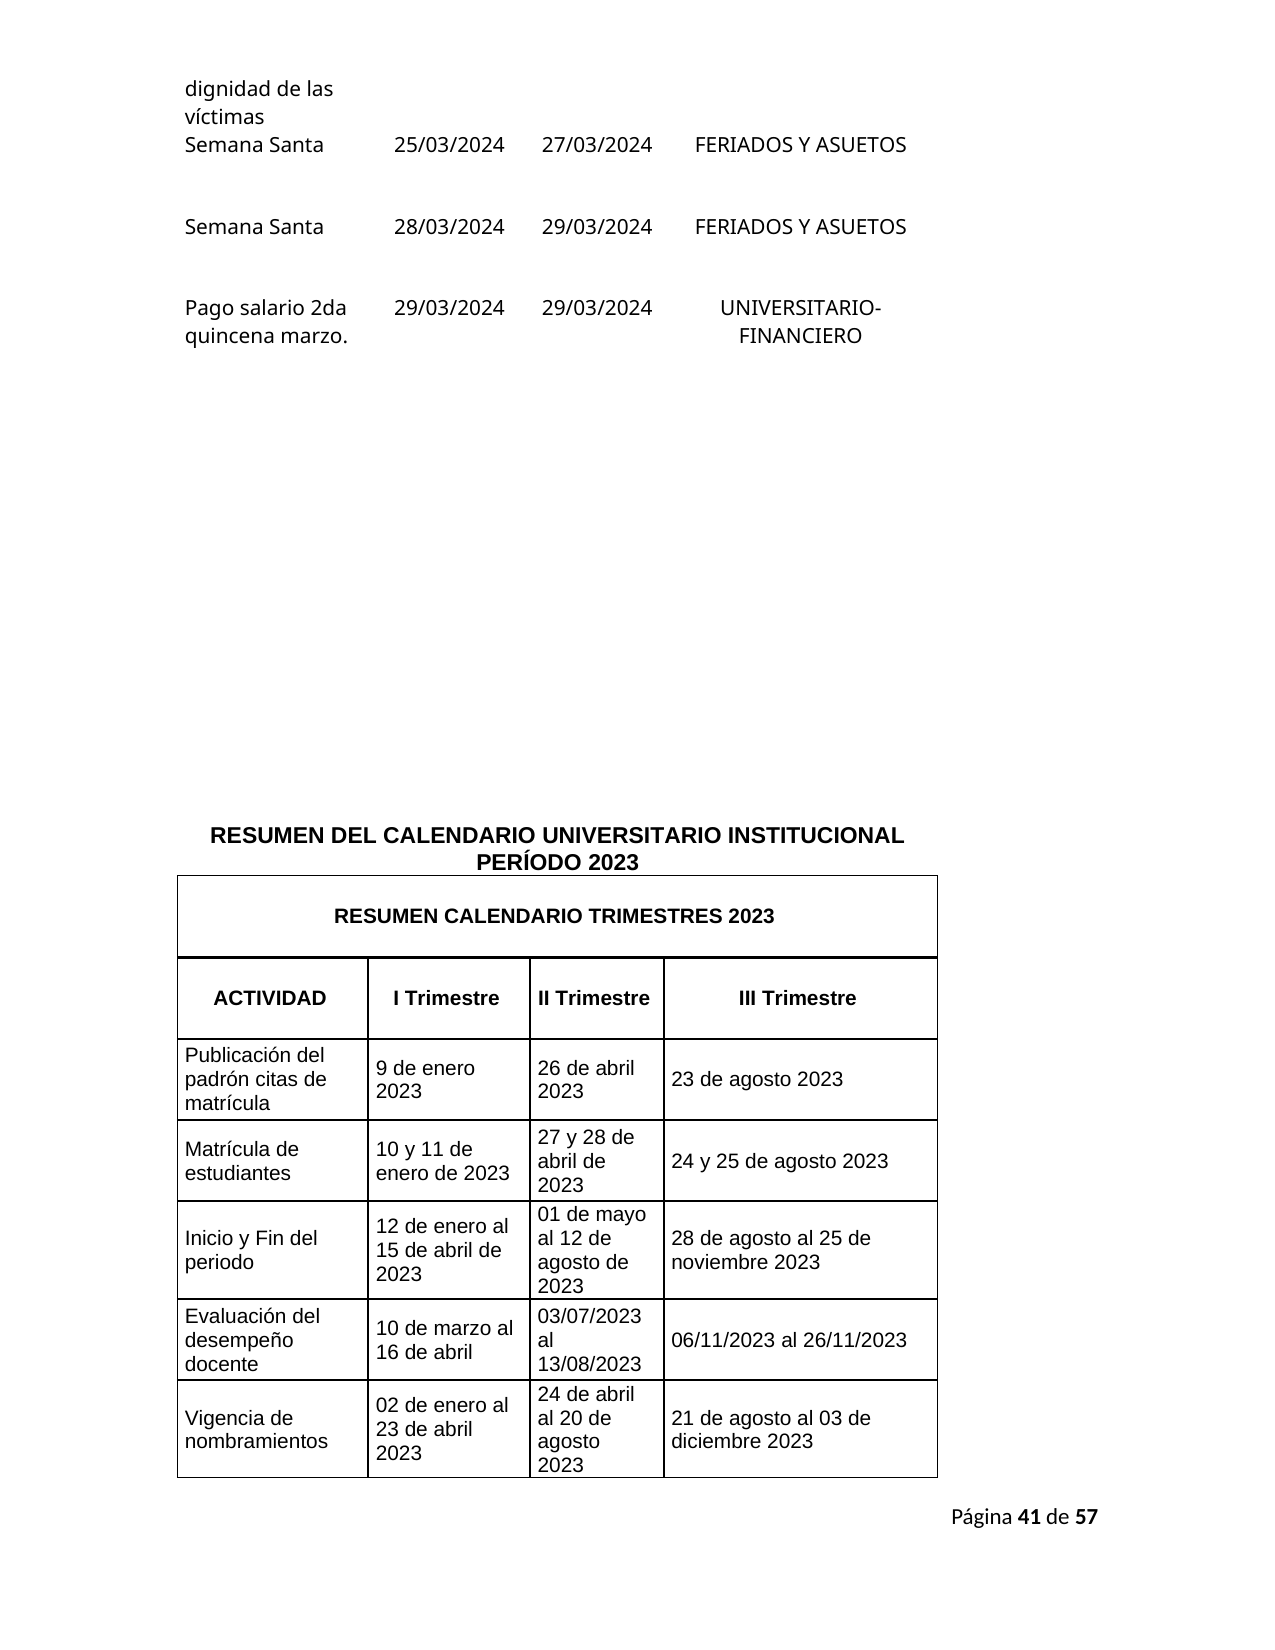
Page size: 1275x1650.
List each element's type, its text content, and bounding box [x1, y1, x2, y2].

table_cell [938, 212, 959, 293]
table_cell 10 de marzo al 16 de abril [369, 1300, 529, 1379]
table_cell [368, 74, 530, 131]
table_cell III Trimestre [665, 959, 937, 1038]
table_cell 27/03/2024 [530, 131, 664, 212]
table_cell ACTIVIDAD [178, 959, 367, 1038]
table_cell 26 de abril 2023 [531, 1040, 663, 1119]
table_cell RESUMEN CALENDARIO TRIMESTRES 2023 [178, 876, 937, 956]
table_cell 9 de enero 2023 [369, 1040, 529, 1119]
table_cell Vigencia de nombramientos [178, 1381, 367, 1477]
table_cell 29/03/2024 [530, 212, 664, 293]
table_cell Evaluación del desempeño docente [178, 1300, 367, 1379]
table_cell [938, 374, 959, 875]
table_cell UNIVERSITARIO-FINANCIERO [664, 293, 938, 374]
table_cell [938, 956, 959, 1038]
table_cell [938, 1379, 959, 1477]
table_cell Pago salario 2da quincena marzo. [177, 293, 368, 374]
table_cell 28 de agosto al 25 de noviembre 2023 [665, 1202, 937, 1298]
table_cell [938, 131, 959, 212]
table_cell 29/03/2024 [368, 293, 530, 374]
table_cell [664, 74, 938, 131]
table_cell 29/03/2024 [530, 293, 664, 374]
table_cell 12 de enero al 15 de abril de 2023 [369, 1202, 529, 1298]
table_cell Publicación del padrón citas de matrícula [178, 1040, 367, 1119]
table_cell [959, 1298, 1257, 1379]
table_cell 27 y 28 de abril de 2023 [531, 1121, 663, 1200]
table_cell [938, 1119, 959, 1200]
table_cell 25/03/2024 [368, 131, 530, 212]
table_cell [959, 74, 1257, 131]
table_cell 24 y 25 de agosto 2023 [665, 1121, 937, 1200]
table_cell 06/11/2023 al 26/11/2023 [665, 1300, 937, 1379]
table_cell [959, 1379, 1257, 1477]
table_cell [1257, 1298, 1275, 1379]
table_cell [1257, 1119, 1275, 1200]
table_cell RESUMEN DEL CALENDARIO UNIVERSITARIO INSTITUCIONAL PERÍODO 2023 [177, 374, 938, 875]
table_cell [1257, 293, 1275, 374]
table_cell [938, 875, 959, 956]
table_cell [959, 956, 1257, 1038]
table_cell 23 de agosto 2023 [665, 1040, 937, 1119]
table_cell [938, 74, 959, 131]
table_cell FERIADOS Y ASUETOS [664, 212, 938, 293]
table_cell Semana Santa [177, 131, 368, 212]
table_cell [959, 212, 1257, 293]
table_cell [959, 293, 1257, 374]
table_cell [938, 1298, 959, 1379]
table_cell Inicio y Fin del periodo [178, 1202, 367, 1298]
table_cell [959, 875, 1257, 956]
table_cell [938, 1038, 959, 1119]
table_cell [959, 374, 1257, 875]
table_cell 10 y 11 de enero de 2023 [369, 1121, 529, 1200]
table_cell [530, 74, 664, 131]
table_cell [1257, 212, 1275, 293]
table_cell 24 de abril al 20 de agosto 2023 [531, 1381, 663, 1477]
table_cell FERIADOS Y ASUETOS [664, 131, 938, 212]
table_cell 28/03/2024 [368, 212, 530, 293]
table_cell [1257, 131, 1275, 212]
table_cell [1257, 956, 1275, 1038]
table_cell [1257, 374, 1275, 875]
table_cell [1257, 74, 1275, 131]
table_cell [1257, 1379, 1275, 1477]
table_cell [959, 1119, 1257, 1200]
table_cell Matrícula de estudiantes [178, 1121, 367, 1200]
table_cell 03/07/2023 al 13/08/2023 [531, 1300, 663, 1379]
table_cell Semana Santa [177, 212, 368, 293]
table_cell 01 de mayo al 12 de agosto de 2023 [531, 1202, 663, 1298]
table_cell 21 de agosto al 03 de diciembre 2023 [665, 1381, 937, 1477]
table_cell [959, 1038, 1257, 1119]
table_cell [1257, 875, 1275, 956]
table_cell [938, 293, 959, 374]
table_cell [938, 1200, 959, 1298]
table_cell dignidad de las víctimas [177, 74, 368, 131]
table_cell [1257, 1200, 1275, 1298]
table_cell [959, 131, 1257, 212]
table_cell [959, 1200, 1257, 1298]
table_cell 02 de enero al 23 de abril 2023 [369, 1381, 529, 1477]
table_cell I Trimestre [369, 959, 529, 1038]
table_cell [1257, 1038, 1275, 1119]
table_cell II Trimestre [531, 959, 663, 1038]
